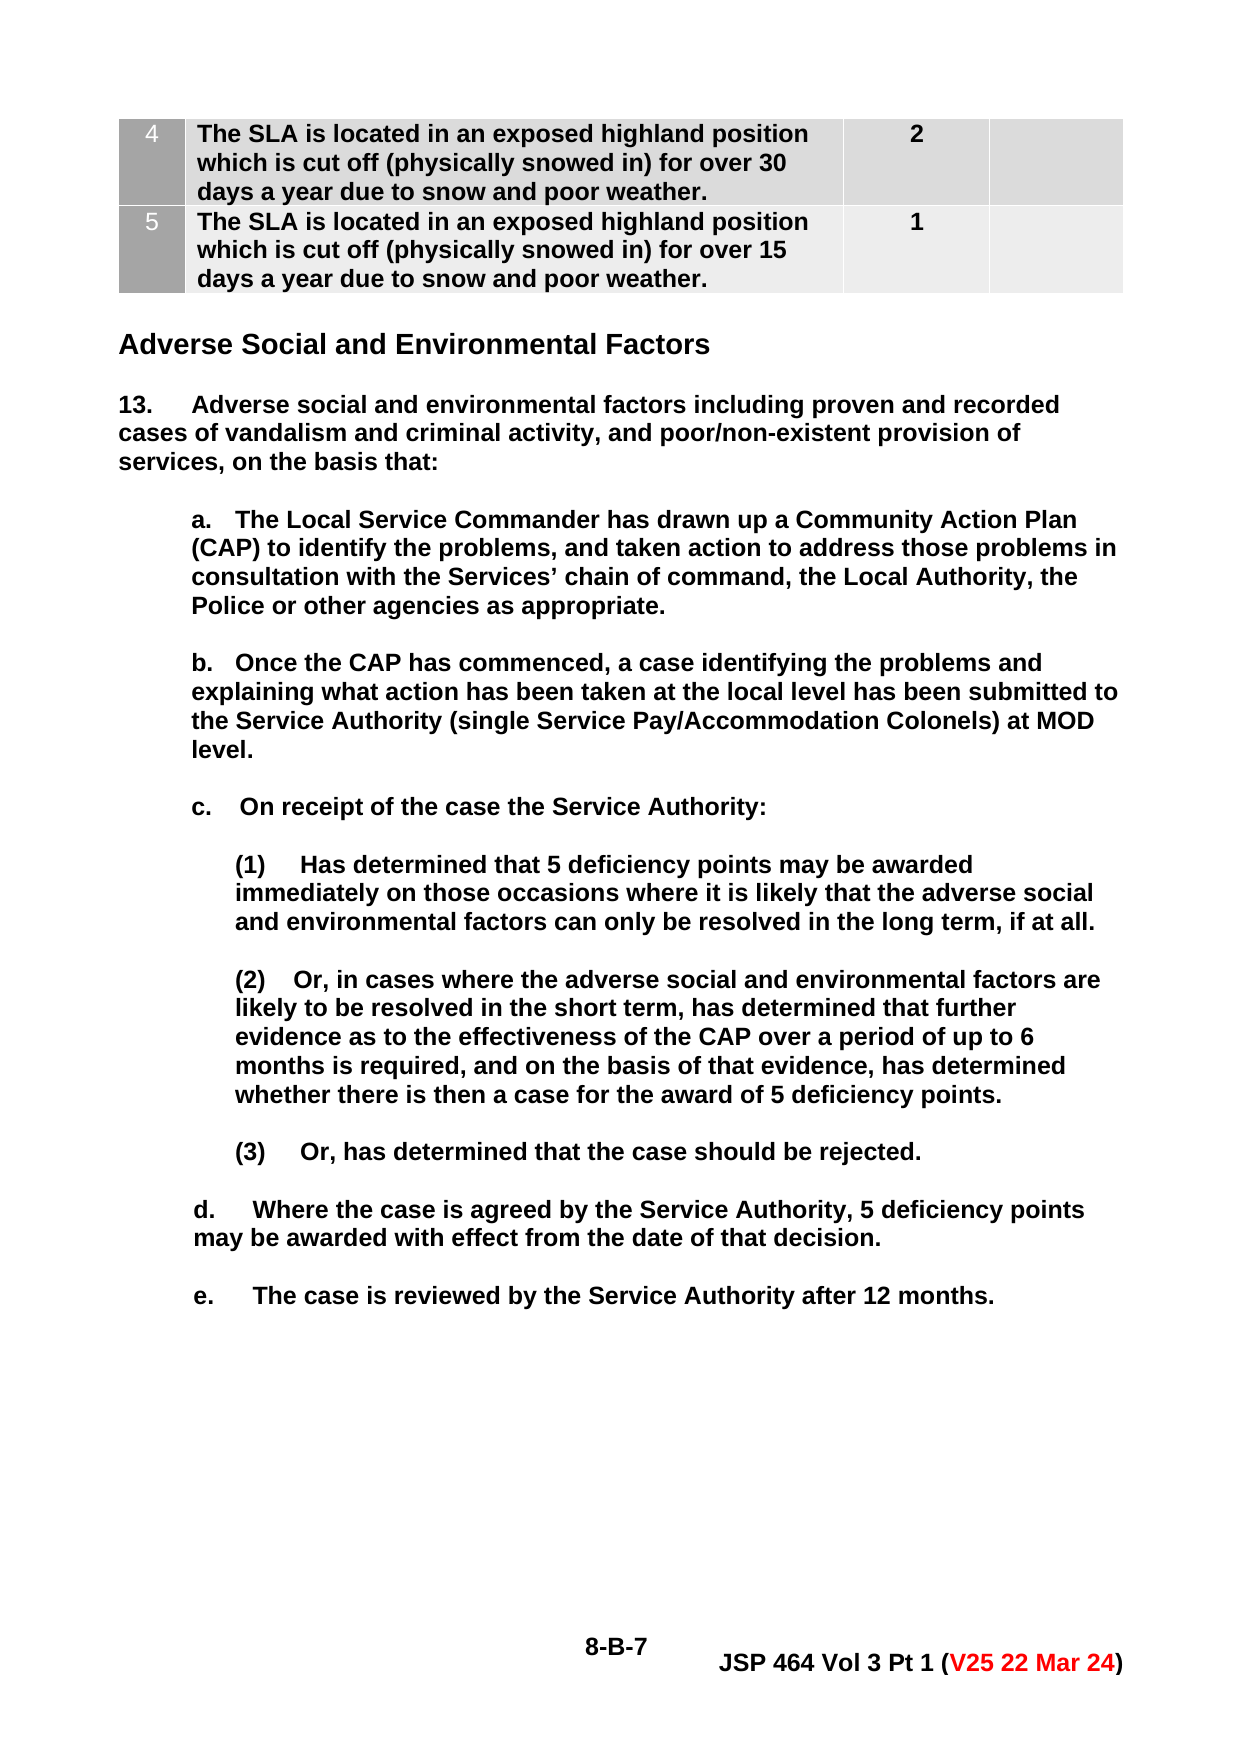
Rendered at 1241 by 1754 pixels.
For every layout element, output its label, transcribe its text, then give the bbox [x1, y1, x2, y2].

table_cell 2 [844, 119, 989, 205]
table_cell The SLA is located in an exposed highland position which is cut off (physically snowed in) for over 15 days a year due to snow and poor weather. [186, 206, 843, 293]
text a. The Local Service Commander has drawn up a Community Action Plan (CAP) to identify the problems, and taken action to address those problems in consultation with the Services’ chain of command, the Local Authority, the Police or other agencies as appropriate. [191, 504, 1122, 619]
text e. The case is reviewed by the Service Authority after 12 months. [193, 1281, 1122, 1309]
text c. On receipt of the case the Service Authority: [191, 792, 1122, 821]
text 13. Adverse social and environmental factors including proven and recorded cases of vandalism and criminal activity, and poor/non-existent provision of services, on the basis that: [118, 389, 1122, 476]
text (3) Or, has determined that the case should be rejected. [235, 1137, 1122, 1166]
table_cell [990, 119, 1123, 205]
text d. Where the case is agreed by the Service Authority, 5 deficiency points may be awarded with effect from the date of that decision. [193, 1194, 1122, 1252]
table_cell [990, 206, 1123, 293]
table_cell 4 [119, 119, 185, 205]
text (1) Has determined that 5 deficiency points may be awarded immediately on those occasions where it is likely that the adverse social and environmental factors can only be resolved in the long term, if at all. [235, 849, 1122, 936]
table_cell 1 [844, 206, 989, 293]
text (2) Or, in cases where the adverse social and environmental factors are likely to be resolved in the short term, has determined that further evidence as to the effectiveness of the CAP over a period of up to 6 months is required, and on the basis of that evidence, has determined whether there is then a case for the award of 5 deficiency points. [235, 964, 1122, 1108]
text b. Once the CAP has commenced, a case identifying the problems and explaining what action has been taken at the local level has been submitted to the Service Authority (single Service Pay/Accommodation Colonels) at MOD level. [191, 648, 1122, 763]
text Adverse Social and Environmental Factors [118, 327, 1122, 361]
table_cell 5 [119, 206, 185, 293]
table_cell The SLA is located in an exposed highland position which is cut off (physically snowed in) for over 30 days a year due to snow and poor weather. [186, 119, 843, 205]
